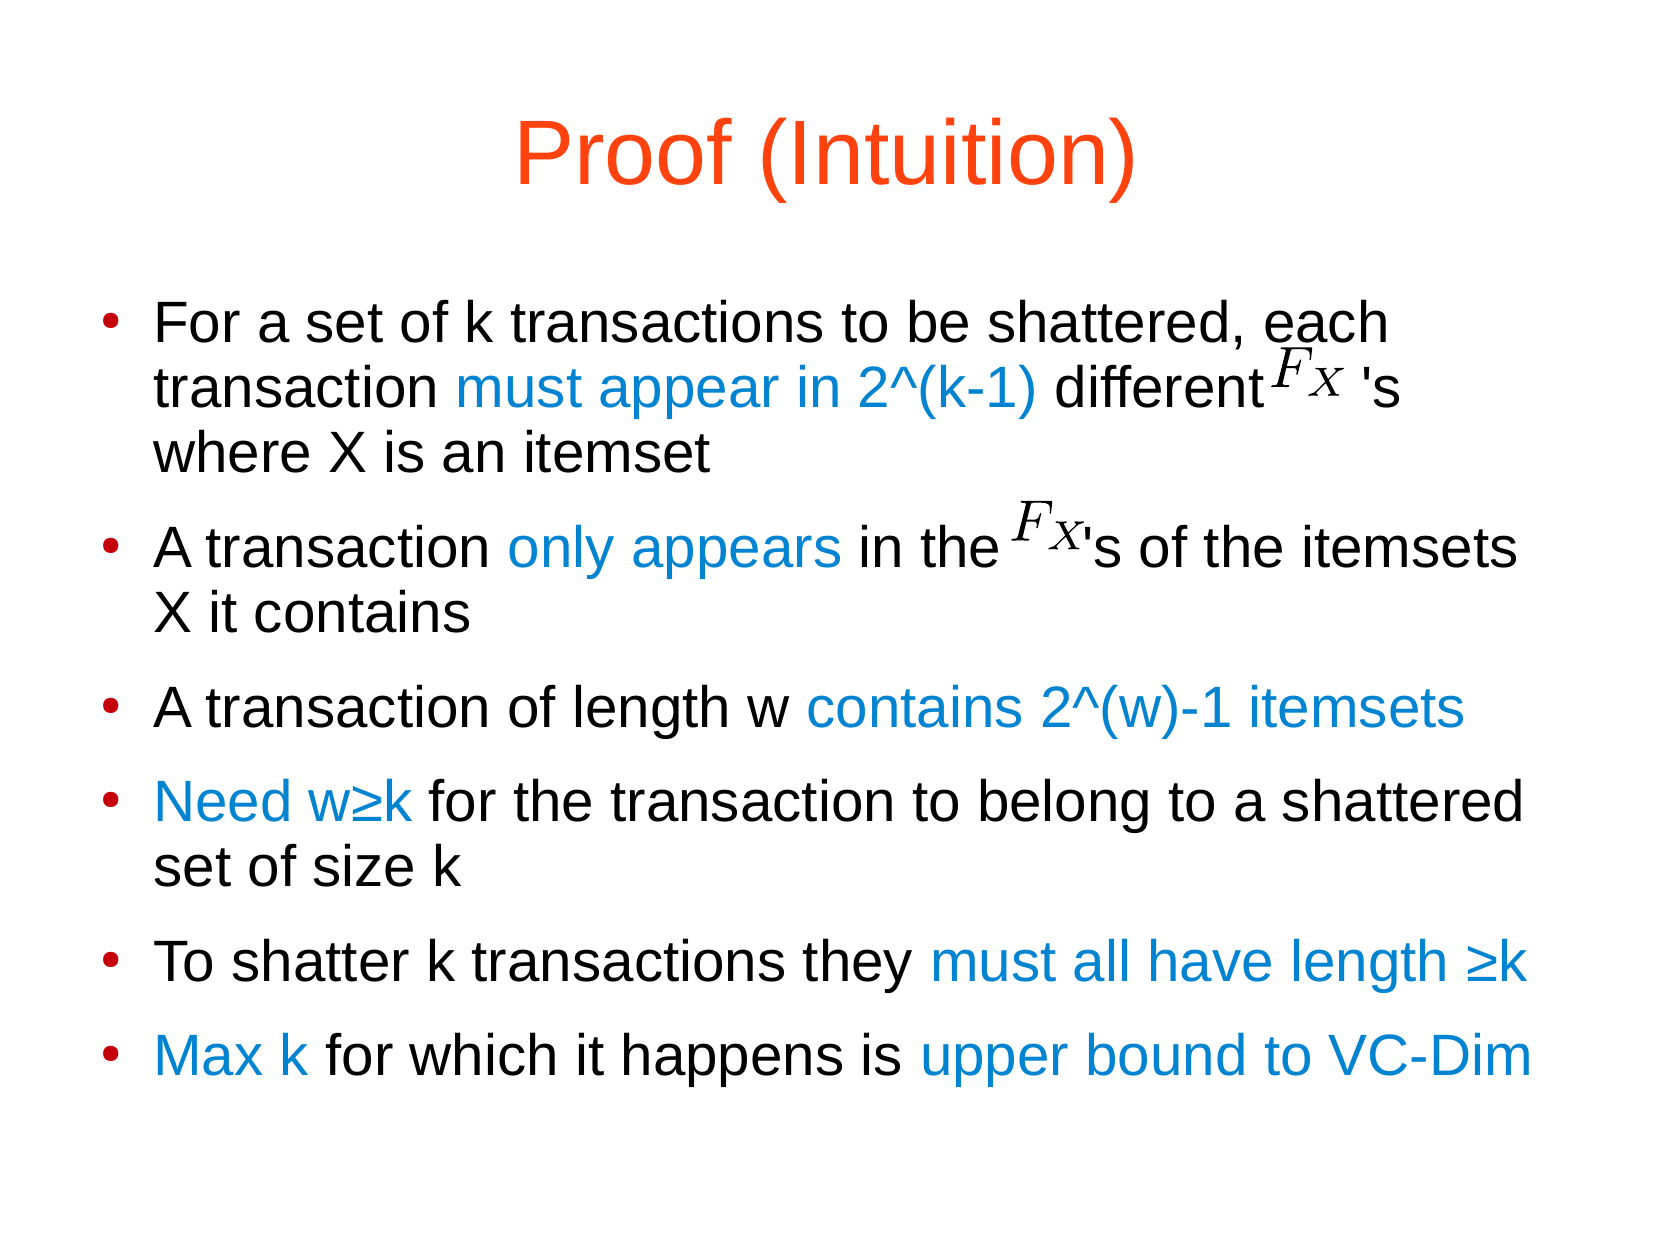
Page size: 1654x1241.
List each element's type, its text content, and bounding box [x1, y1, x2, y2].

title Proof (Intuition) [82, 49, 1571, 257]
picture [1270, 347, 1345, 396]
picture [1010, 500, 1085, 550]
list For a set of k transactions to be shattered, each transaction must appear in 2^(k-1) different 's where X is an itemset A transaction only appears in the 's of the itemsets X it contains A transaction of length w contains 2^(w)-1 itemsets Need w≥k for the transaction to belong to a shattered set of size k To shatter k transactions they must all have length ≥k Max k for which it happens is upper bound to VC-Dim [82, 290, 1538, 1141]
